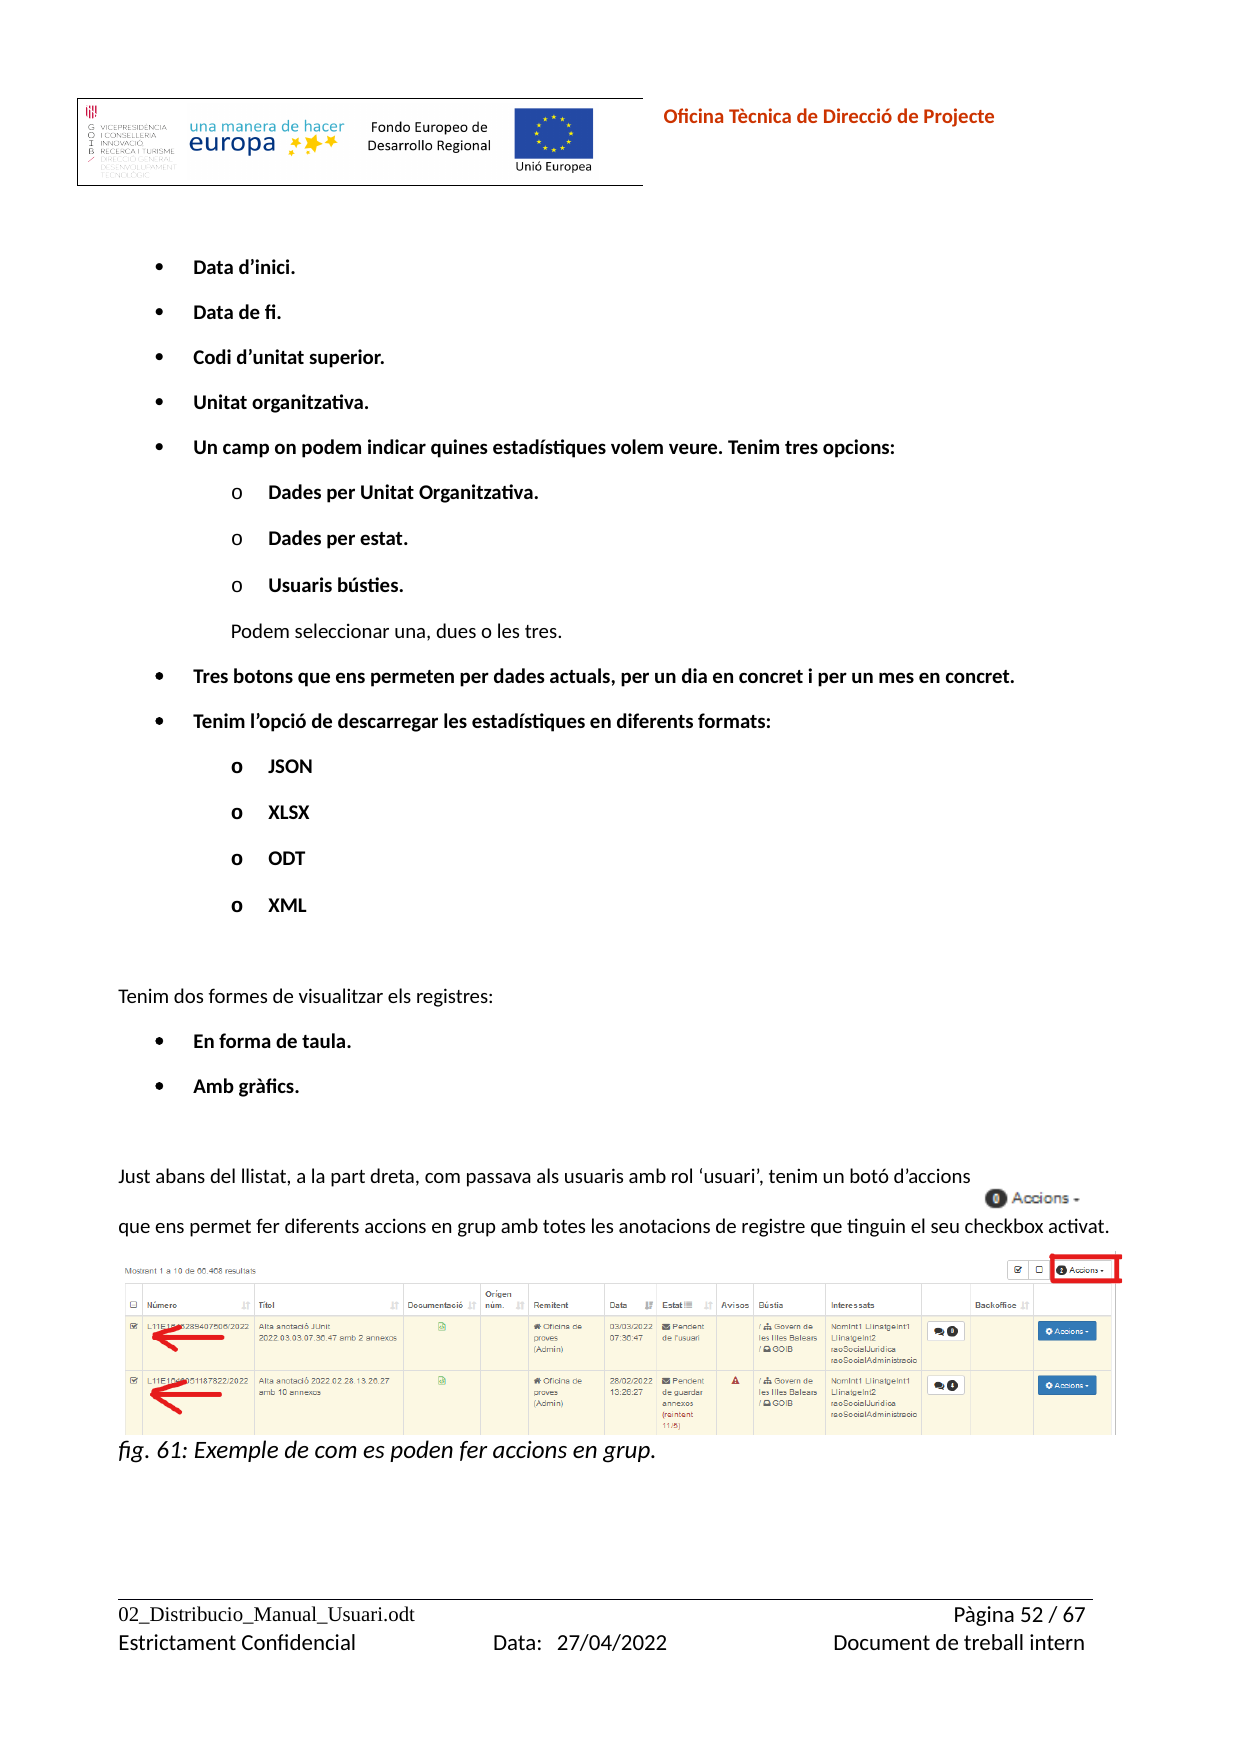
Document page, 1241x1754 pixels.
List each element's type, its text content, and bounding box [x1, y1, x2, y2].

picture [976, 1183, 1091, 1213]
list XML [231, 892, 1122, 918]
text Podem seleccionar una, dues o les tres. [231, 618, 1122, 643]
list JSON [231, 753, 1122, 779]
list Dades per Unitat Organitzativa. [231, 479, 1122, 506]
list Unitat organitzativa. [156, 389, 1122, 415]
list Tres botons que ens permeten per dades actuals, per un dia en concret i per un mes en concret. [156, 663, 1122, 688]
list Usuaris bústies. [231, 572, 1122, 598]
list ODT [231, 846, 1122, 872]
list Un camp on podem indicar quines estadístiques volem veure. Tenim tres opcions: [156, 434, 1122, 460]
list XLSX [231, 799, 1122, 826]
picture [118, 1251, 1123, 1435]
list Data d’inici. [156, 254, 1122, 280]
picture [82, 103, 181, 180]
picture [187, 103, 599, 180]
list En forma de taula. [156, 1028, 1122, 1053]
list Data de fi. [156, 299, 1122, 325]
list Tenim l’opció de descarregar les estadístiques en diferents formats: [156, 708, 1122, 733]
list Dades per estat. [231, 526, 1122, 552]
list Amb gràfics. [156, 1073, 1122, 1098]
text fig. 61: Exemple de com es poden fer accions en grup. [118, 1435, 1122, 1465]
text Tenim dos formes de visualitzar els registres: [118, 983, 1122, 1008]
text Just abans del llistat, a la part dreta, com passava als usuaris amb rol ‘usuari’, tenim un botó d’accions que ens permet fer diferents accions en grup amb totes les anotacions de registre que tinguin el seu checkbox activat. [118, 1163, 1122, 1238]
list Codi d’unitat superior. [156, 344, 1122, 370]
